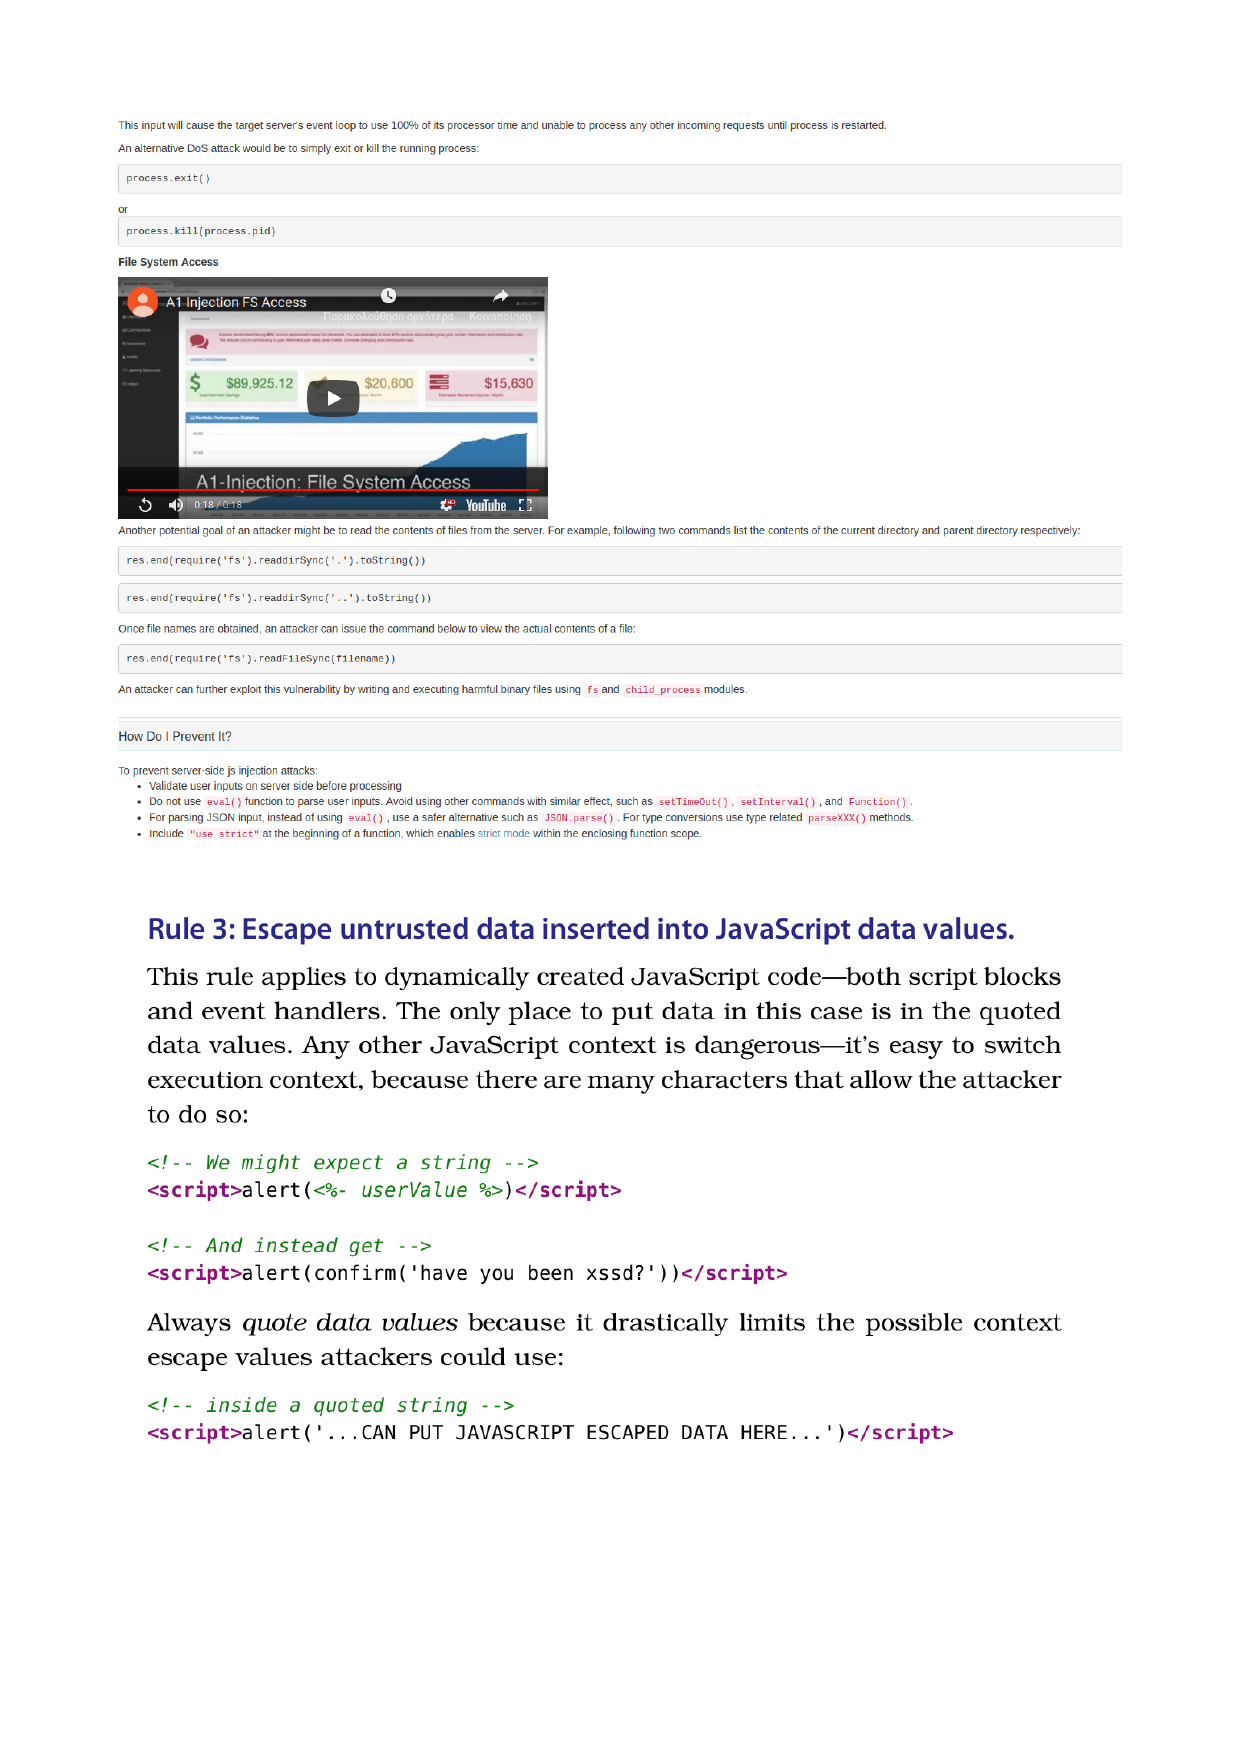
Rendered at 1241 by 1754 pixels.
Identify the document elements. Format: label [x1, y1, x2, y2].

picture [118, 118, 1123, 840]
picture [118, 906, 1123, 1493]
